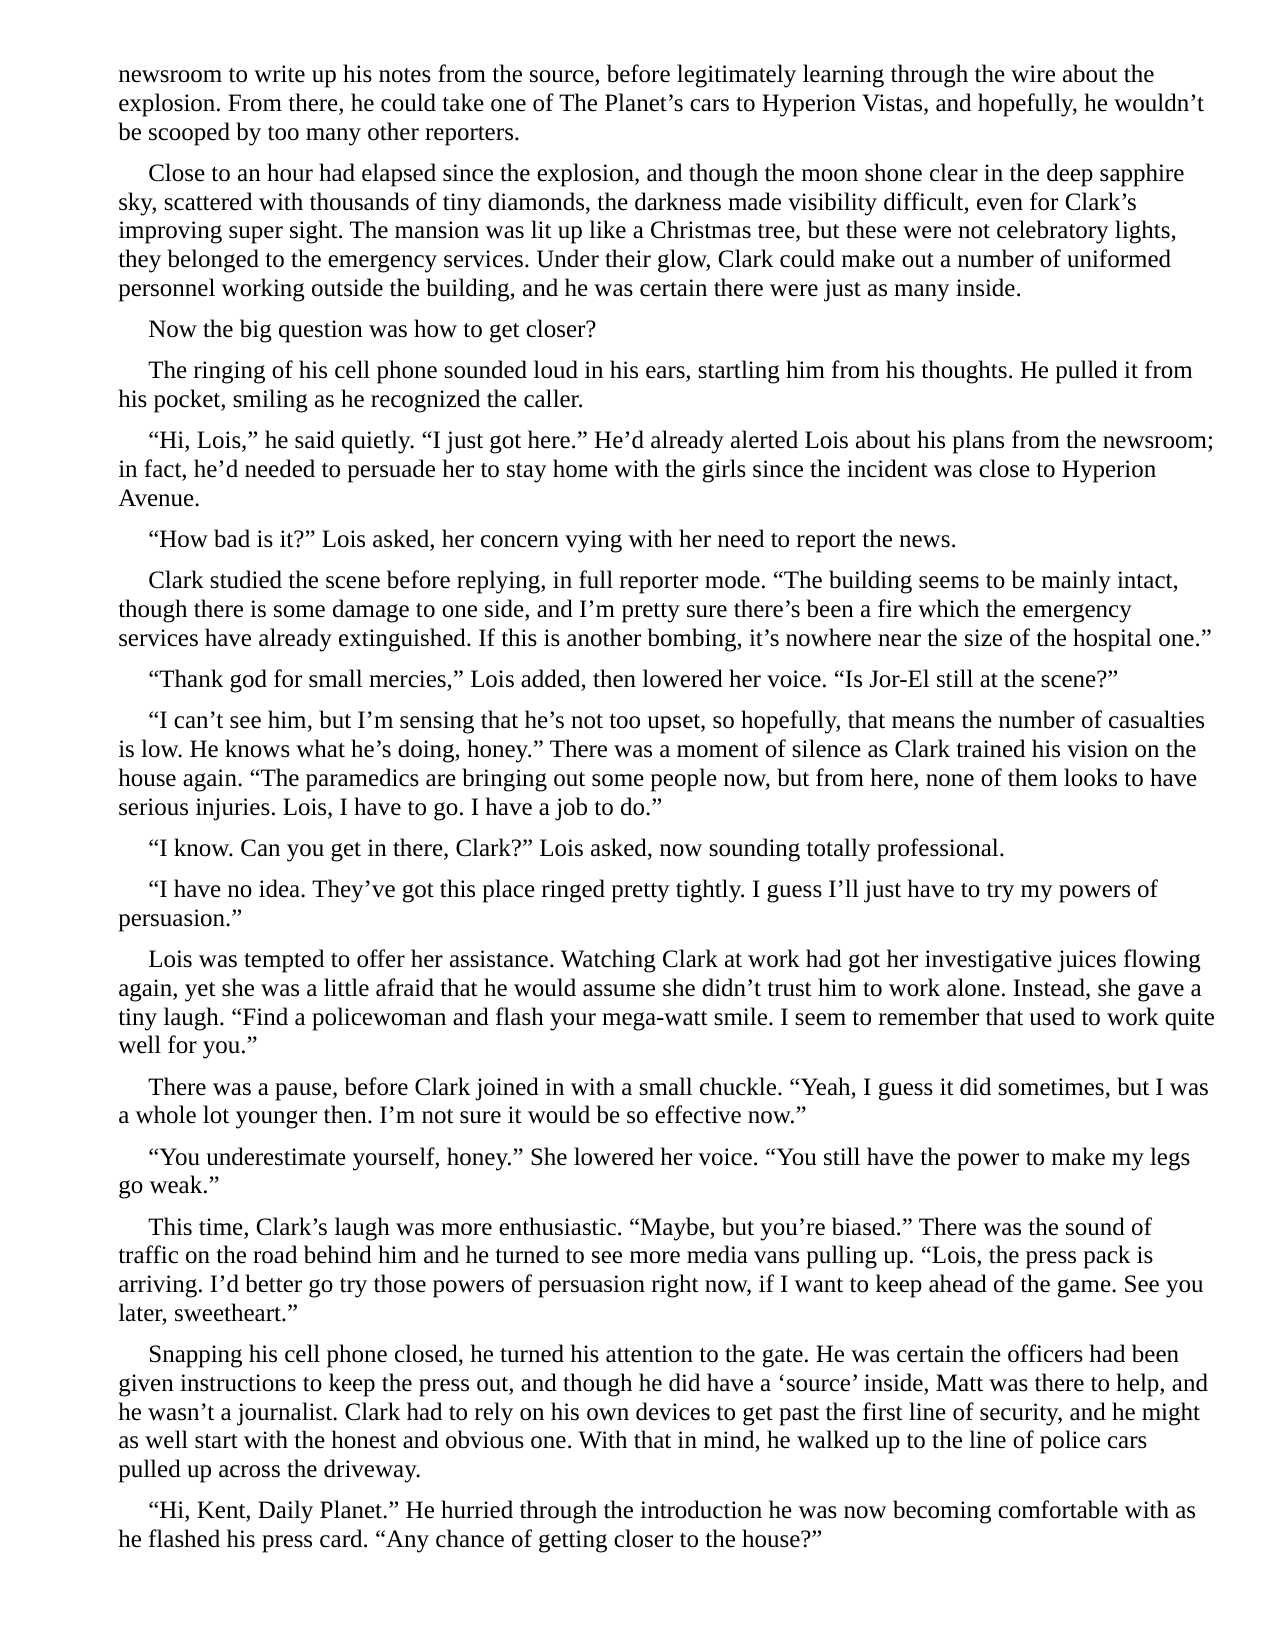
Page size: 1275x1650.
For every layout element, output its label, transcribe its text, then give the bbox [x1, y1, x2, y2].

text “Thank god for small mercies,” Lois added, then lowered her voice. “Is Jor-El still at the scene?” [118, 664, 1216, 693]
text Close to an hour had elapsed since the explosion, and though the moon shone clear in the deep sapphire sky, scattered with thousands of tiny diamonds, the darkness made visibility difficult, even for Clark’s improving super sight. The mansion was lit up like a Christmas tree, but these were not celebratory lights, they belonged to the emergency services. Under their glow, Clark could make out a number of uniformed personnel working outside the building, and he was certain there were just as many inside. [118, 158, 1216, 302]
text “How bad is it?” Lois asked, her concern vying with her need to report the news. [118, 524, 1216, 553]
text newsroom to write up his notes from the source, before legitimately learning through the wire about the explosion. From there, he could take one of The Planet’s cars to Hyperion Vistas, and hopefully, he wouldn’t be scooped by too many other reporters. [118, 59, 1216, 145]
text “You underestimate yourself, honey.” She lowered her voice. “You still have the power to make my legs go weak.” [118, 1142, 1216, 1199]
text Now the big question was how to get closer? [118, 314, 1216, 343]
text “I know. Can you get in there, Clark?” Lois asked, now sounding totally professional. [118, 833, 1216, 862]
text “Hi, Kent, Daily Planet.” He hurried through the introduction he was now becoming comfortable with as he flashed his press card. “Any chance of getting closer to the house?” [118, 1495, 1216, 1553]
text Snapping his cell phone closed, he turned his attention to the gate. He was certain the officers had been given instructions to keep the press out, and though he did have a ‘source’ inside, Matt was there to help, and he wasn’t a journalist. Clark had to rely on his own devices to get past the first line of security, and he might as well start with the honest and obvious one. With that in mind, he walked up to the line of police cars pulled up across the driveway. [118, 1339, 1216, 1483]
text Lois was tempted to offer her assistance. Watching Clark at work had got her investigative juices flowing again, yet she was a little afraid that he would assume she didn’t trust him to work alone. Instead, she gave a tiny laugh. “Find a policewoman and flash your mega-watt smile. I seem to remember that used to work quite well for you.” [118, 944, 1216, 1059]
text “I can’t see him, but I’m sensing that he’s not too upset, so hopefully, that means the number of casualties is low. He knows what he’s doing, honey.” There was a moment of silence as Clark trained his vision on the house again. “The paramedics are bringing out some people now, but from here, none of them looks to have serious injuries. Lois, I have to go. I have a job to do.” [118, 705, 1216, 820]
text This time, Clark’s laugh was more enthusiastic. “Maybe, but you’re biased.” There was the sound of traffic on the road behind him and he turned to see more media vans pulling up. “Lois, the press pack is arriving. I’d better go try those powers of persuasion right now, if I want to keep ahead of the game. See you later, sweetheart.” [118, 1212, 1216, 1327]
text “Hi, Lois,” he said quietly. “I just got here.” He’d already alerted Lois about his plans from the newsroom; in fact, he’d needed to persuade her to stay home with the girls since the incident was close to Hyperion Avenue. [118, 425, 1216, 512]
text Clark studied the scene before replying, in full reporter mode. “The building seems to be mainly intact, though there is some damage to one side, and I’m pretty sure there’s been a fire which the emergency services have already extinguished. If this is another bombing, it’s nowhere near the size of the hospital one.” [118, 565, 1216, 652]
text “I have no idea. They’ve got this place ringed pretty tightly. I guess I’ll just have to try my powers of persuasion.” [118, 874, 1216, 932]
text The ringing of his cell phone sounded loud in his ears, startling him from his thoughts. He pulled it from his pocket, smiling as he recognized the caller. [118, 355, 1216, 413]
text There was a pause, before Clark joined in with a small chuckle. “Yeah, I guess it did sometimes, but I was a whole lot younger then. I’m not sure it would be so effective now.” [118, 1072, 1216, 1129]
